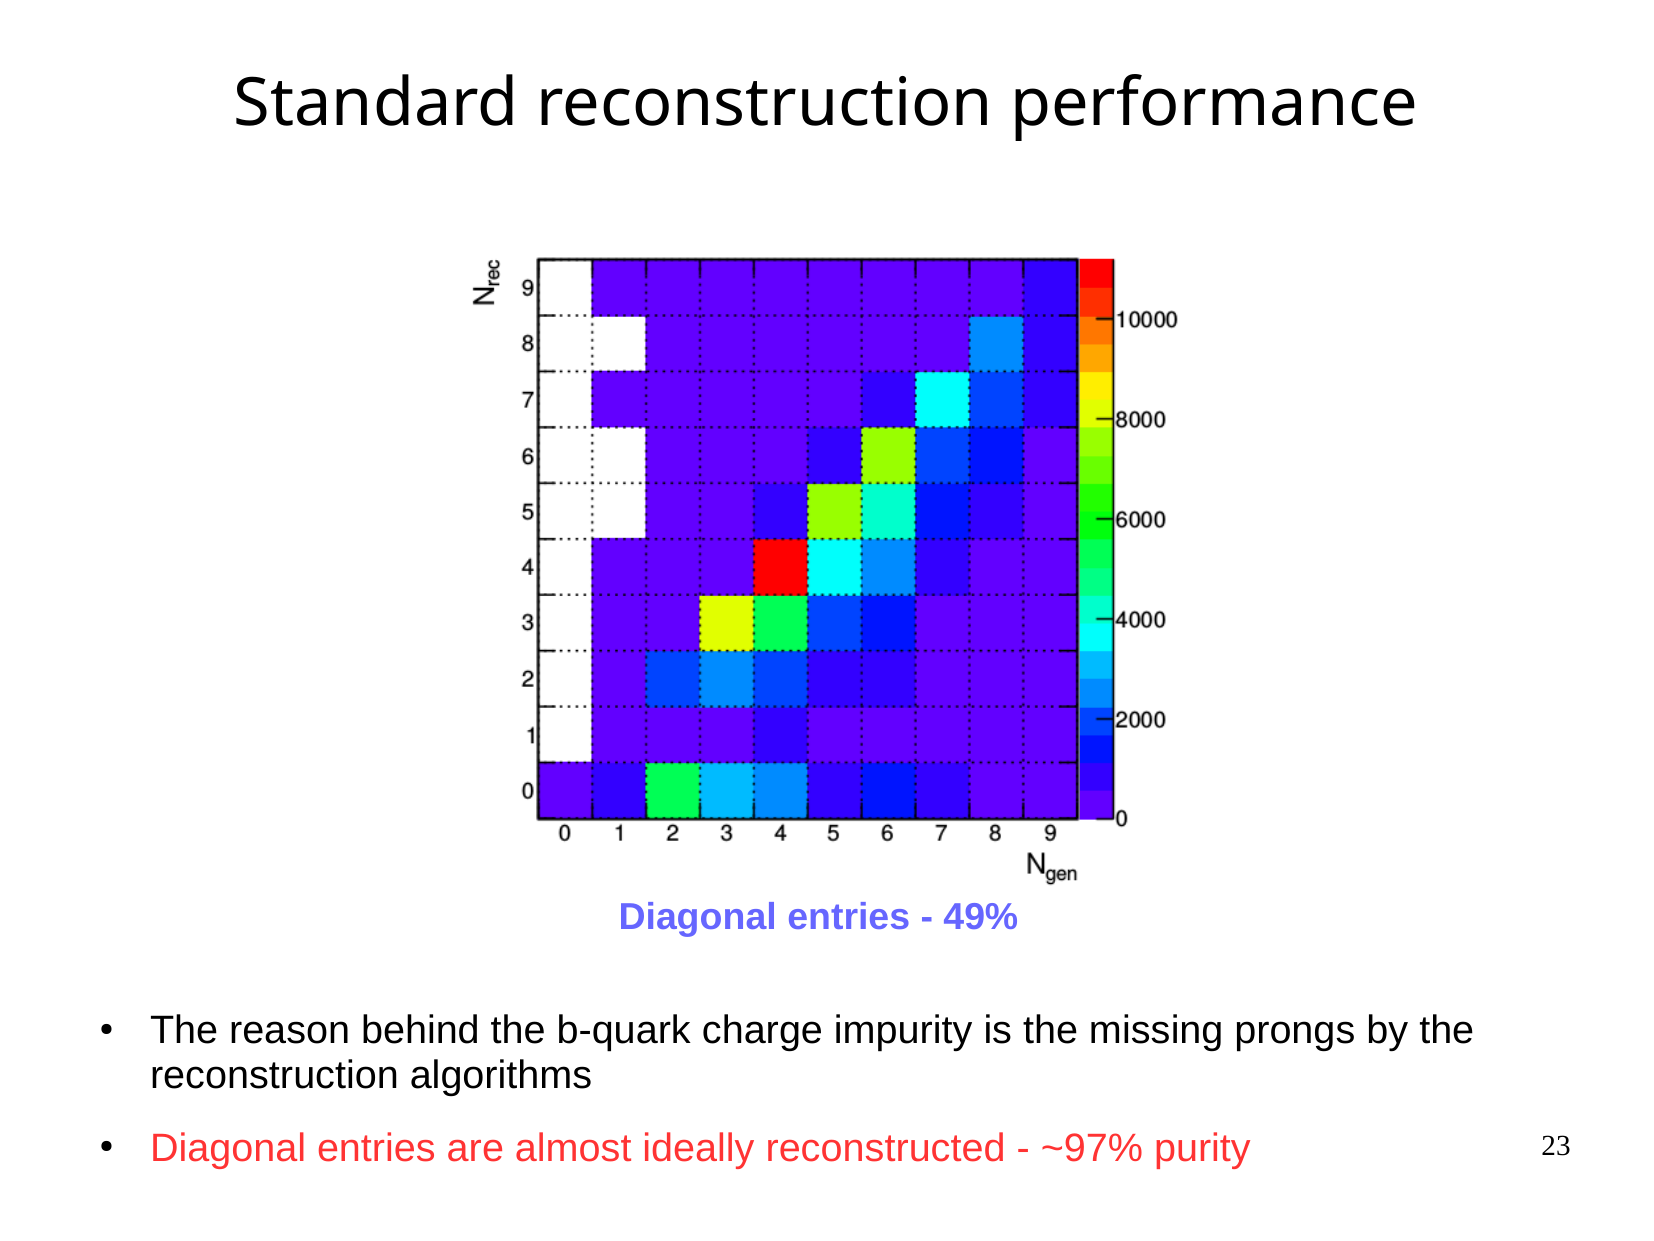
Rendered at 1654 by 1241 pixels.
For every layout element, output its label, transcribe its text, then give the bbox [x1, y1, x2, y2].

text_box Diagonal entries - 49% [603, 888, 1034, 945]
list The reason behind the b-quark charge impurity is the missing prongs by the reconstruction algorithms Diagonal entries are almost ideally reconstructed - ~97% purity [82, 1008, 1579, 1171]
title Standard reconstruction performance [82, 49, 1571, 151]
picture [453, 228, 1189, 898]
